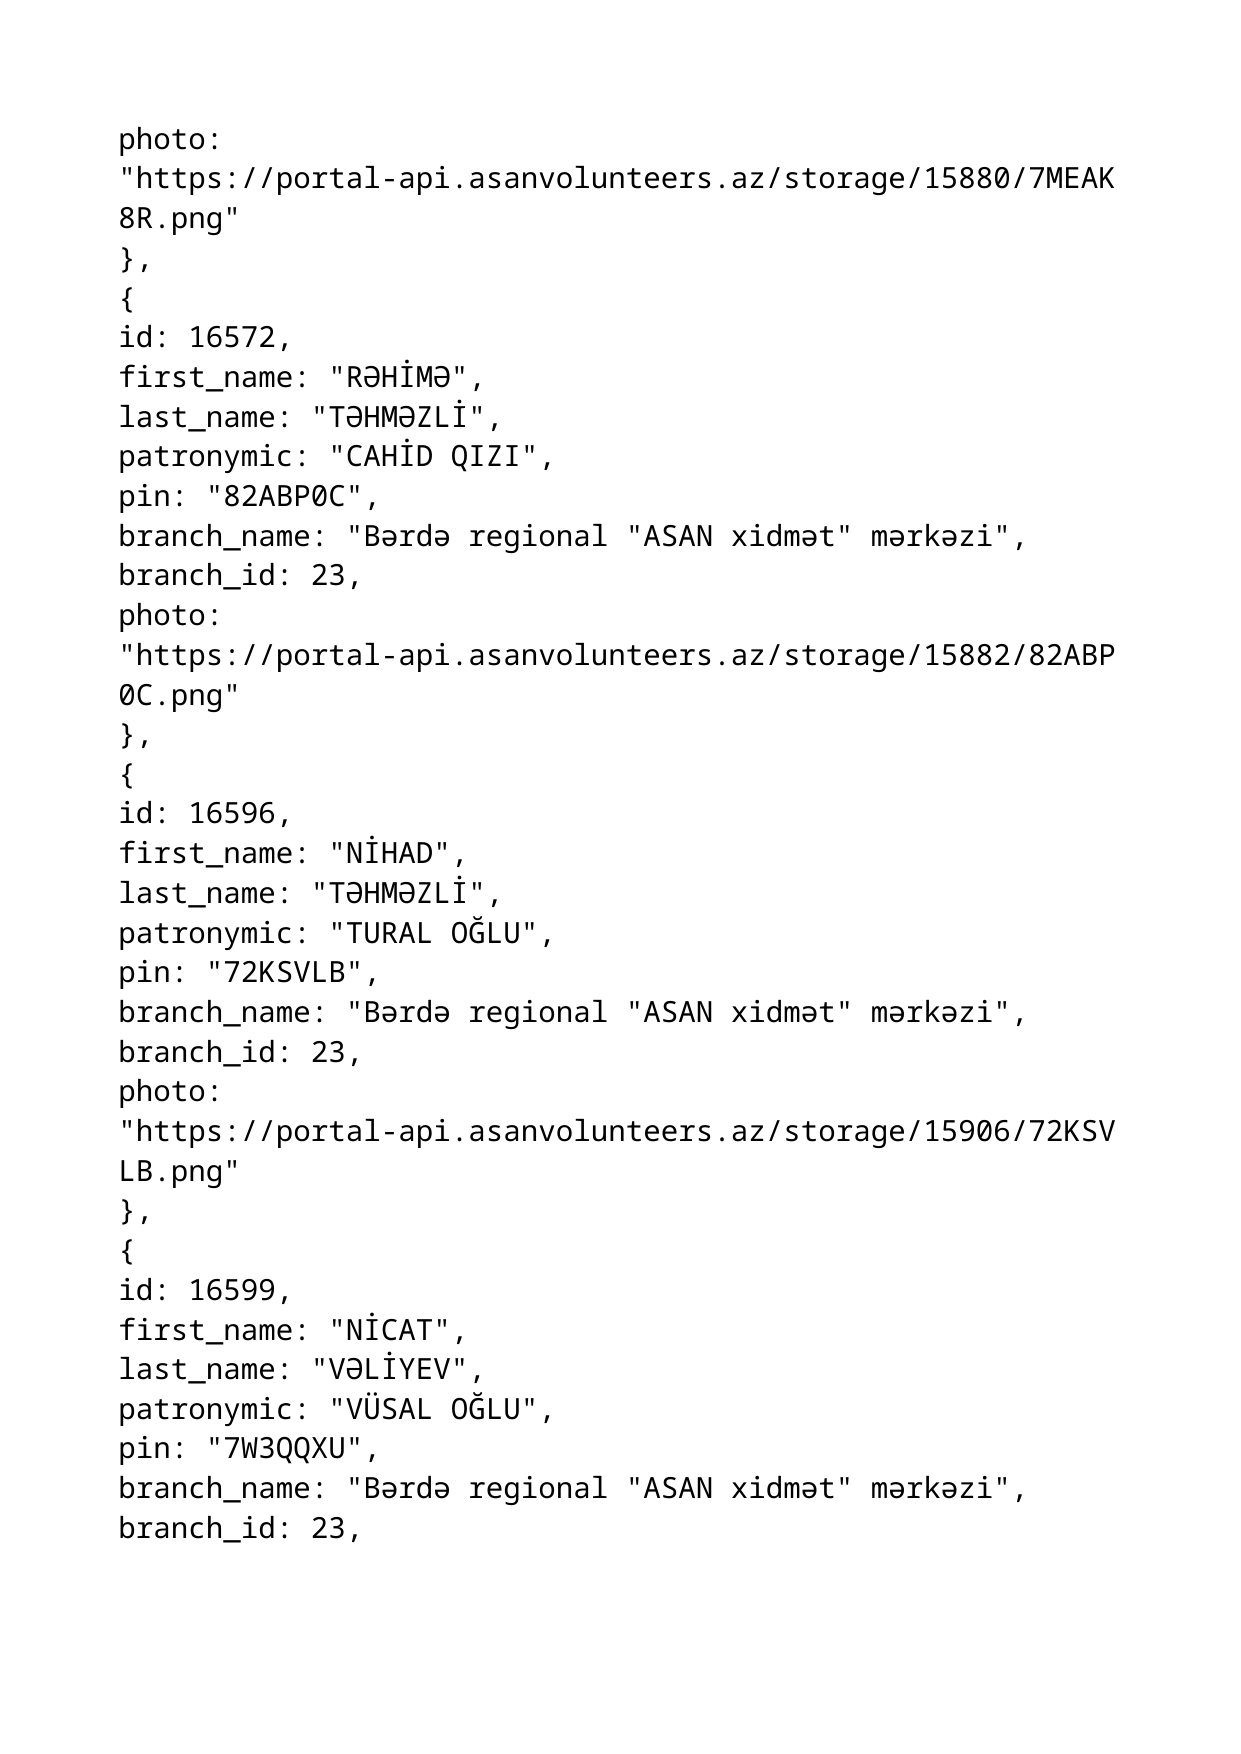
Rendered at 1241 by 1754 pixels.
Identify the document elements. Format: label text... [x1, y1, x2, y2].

text photo: "https://portal-api.asanvolunteers.az/storage/15906/72KSVLB.png" [118, 1071, 1122, 1190]
text first_name: "NİCAT", [118, 1309, 1122, 1348]
text id: 16599, [118, 1269, 1122, 1309]
text branch_id: 23, [118, 1507, 1122, 1547]
text branch_name: "Bərdə regional "ASAN xidmət" mərkəzi", [118, 991, 1122, 1031]
text }, [118, 237, 1122, 277]
text photo: "https://portal-api.asanvolunteers.az/storage/15882/82ABP0C.png" [118, 594, 1122, 713]
text id: 16572, [118, 317, 1122, 356]
text branch_name: "Bərdə regional "ASAN xidmət" mərkəzi", [118, 1467, 1122, 1507]
text last_name: "TƏHMƏZLİ", [118, 396, 1122, 436]
text patronymic: "TURAL OĞLU", [118, 912, 1122, 952]
text pin: "82ABP0C", [118, 475, 1122, 515]
text last_name: "VƏLİYEV", [118, 1348, 1122, 1388]
text id: 16596, [118, 793, 1122, 832]
text branch_id: 23, [118, 1031, 1122, 1071]
text branch_id: 23, [118, 555, 1122, 594]
text photo: "https://portal-api.asanvolunteers.az/storage/15880/7MEAK8R.png" [118, 118, 1122, 237]
text first_name: "NİHAD", [118, 832, 1122, 872]
text }, [118, 1190, 1122, 1229]
text { [118, 277, 1122, 317]
text first_name: "RƏHİMƏ", [118, 356, 1122, 396]
text patronymic: "VÜSAL OĞLU", [118, 1388, 1122, 1428]
text }, [118, 713, 1122, 753]
text { [118, 1229, 1122, 1269]
text pin: "72KSVLB", [118, 952, 1122, 991]
text branch_name: "Bərdə regional "ASAN xidmət" mərkəzi", [118, 515, 1122, 555]
text patronymic: "CAHİD QIZI", [118, 436, 1122, 475]
text { [118, 753, 1122, 793]
text last_name: "TƏHMƏZLİ", [118, 872, 1122, 912]
text pin: "7W3QQXU", [118, 1428, 1122, 1467]
